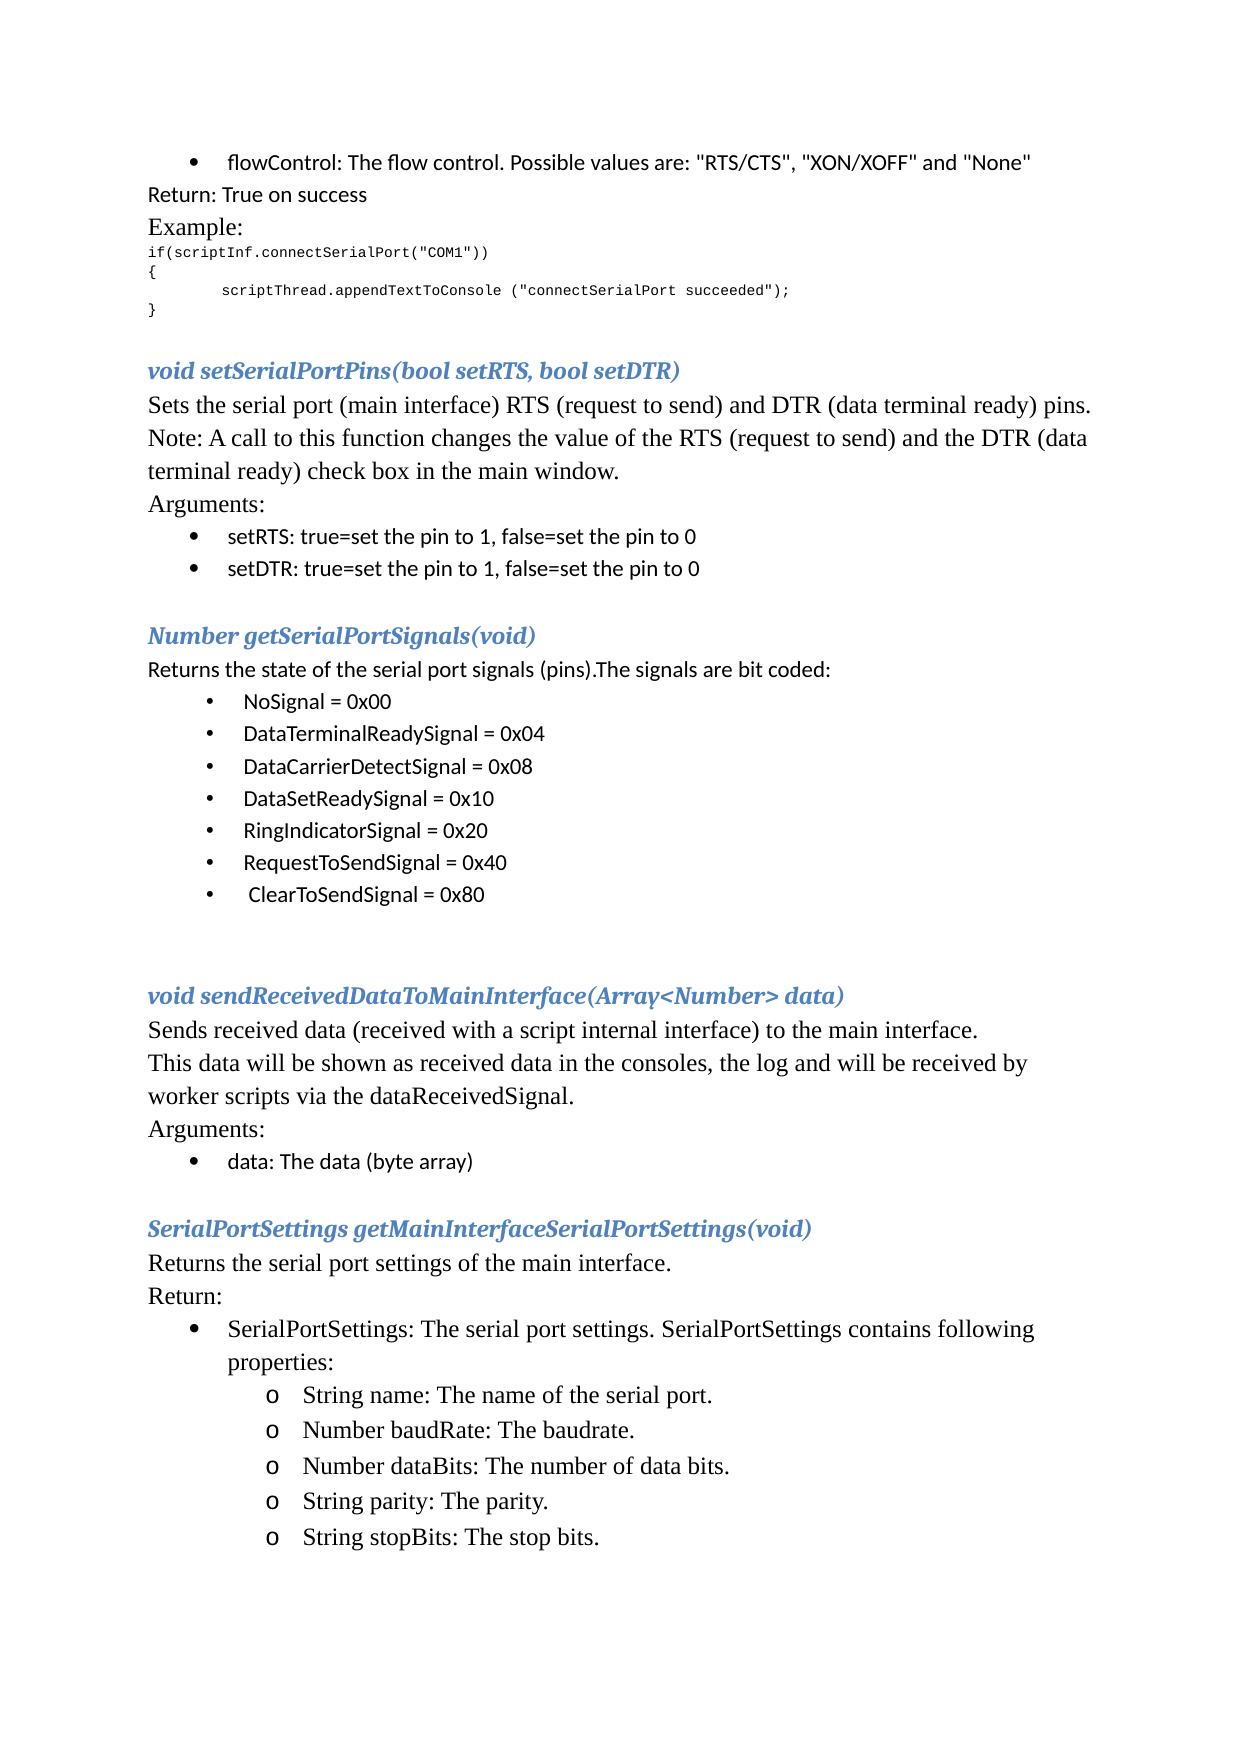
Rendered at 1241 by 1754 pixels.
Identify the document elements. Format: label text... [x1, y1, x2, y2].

list RingIndicatorSignal = 0x20 [206, 816, 1093, 844]
text Example: [148, 212, 1093, 241]
list String parity: The parity. [265, 1486, 1093, 1517]
text Returns the state of the serial port signals (pins).The signals are bit coded: [148, 655, 1093, 683]
list RequestToSendSignal = 0x40 [206, 848, 1093, 876]
subtitle void setSerialPortPins(bool setRTS, bool setDTR) [148, 357, 1093, 386]
text Returns the serial port settings of the main interface. [148, 1248, 1093, 1277]
list SerialPortSettings: The serial port settings. SerialPortSettings contains following properties: [190, 1314, 1093, 1376]
list DataCarrierDetectSignal = 0x08 [206, 752, 1093, 780]
text scriptThread.appendTextToConsole ("connectSerialPort succeeded"); [148, 283, 1093, 299]
subtitle Number getSerialPortSignals(void) [148, 622, 1093, 651]
text Sets the serial port (main interface) RTS (request to send) and DTR (data terminal ready) pins. [148, 390, 1093, 418]
list setRTS: true=set the pin to 1, false=set the pin to 0 [190, 522, 1093, 550]
list String stopBits: The stop bits. [265, 1522, 1093, 1552]
list DataSetReadySignal = 0x10 [206, 784, 1093, 812]
text worker scripts via the dataReceivedSignal. [148, 1081, 1093, 1109]
text Sends received data (received with a script internal interface) to the main interface. [148, 1015, 1093, 1043]
list Return: True on success [148, 180, 1093, 208]
subtitle SerialPortSettings getMainInterfaceSerialPortSettings(void) [148, 1215, 1093, 1244]
text Arguments: [148, 1114, 1093, 1142]
list ClearToSendSignal = 0x80 [206, 881, 1093, 908]
text Note: A call to this function changes the value of the RTS (request to send) and the DTR (data terminal ready) check box in the main window. [148, 423, 1093, 484]
list flowControl: The flow control. Possible values are: "RTS/CTS", "XON/XOFF" and "None" [190, 148, 1093, 176]
text { [148, 264, 1093, 281]
text if(scriptInf.connectSerialPort("COM1")) [148, 245, 1093, 262]
list setDTR: true=set the pin to 1, false=set the pin to 0 [190, 554, 1093, 582]
text Arguments: [148, 489, 1093, 518]
subtitle void sendReceivedDataToMainInterface(Array<Number> data) [148, 982, 1093, 1010]
list NoSignal = 0x00 [206, 687, 1093, 715]
list DataTerminalReadySignal = 0x04 [206, 719, 1093, 748]
text This data will be shown as received data in the consoles, the log and will be received by [148, 1048, 1093, 1076]
text } [148, 302, 1093, 318]
list String name: The name of the serial port. [265, 1380, 1093, 1411]
list Number dataBits: The number of data bits. [265, 1451, 1093, 1482]
list Number baudRate: The baudrate. [265, 1415, 1093, 1446]
text Return: [148, 1281, 1093, 1310]
list data: The data (byte array) [190, 1147, 1093, 1175]
